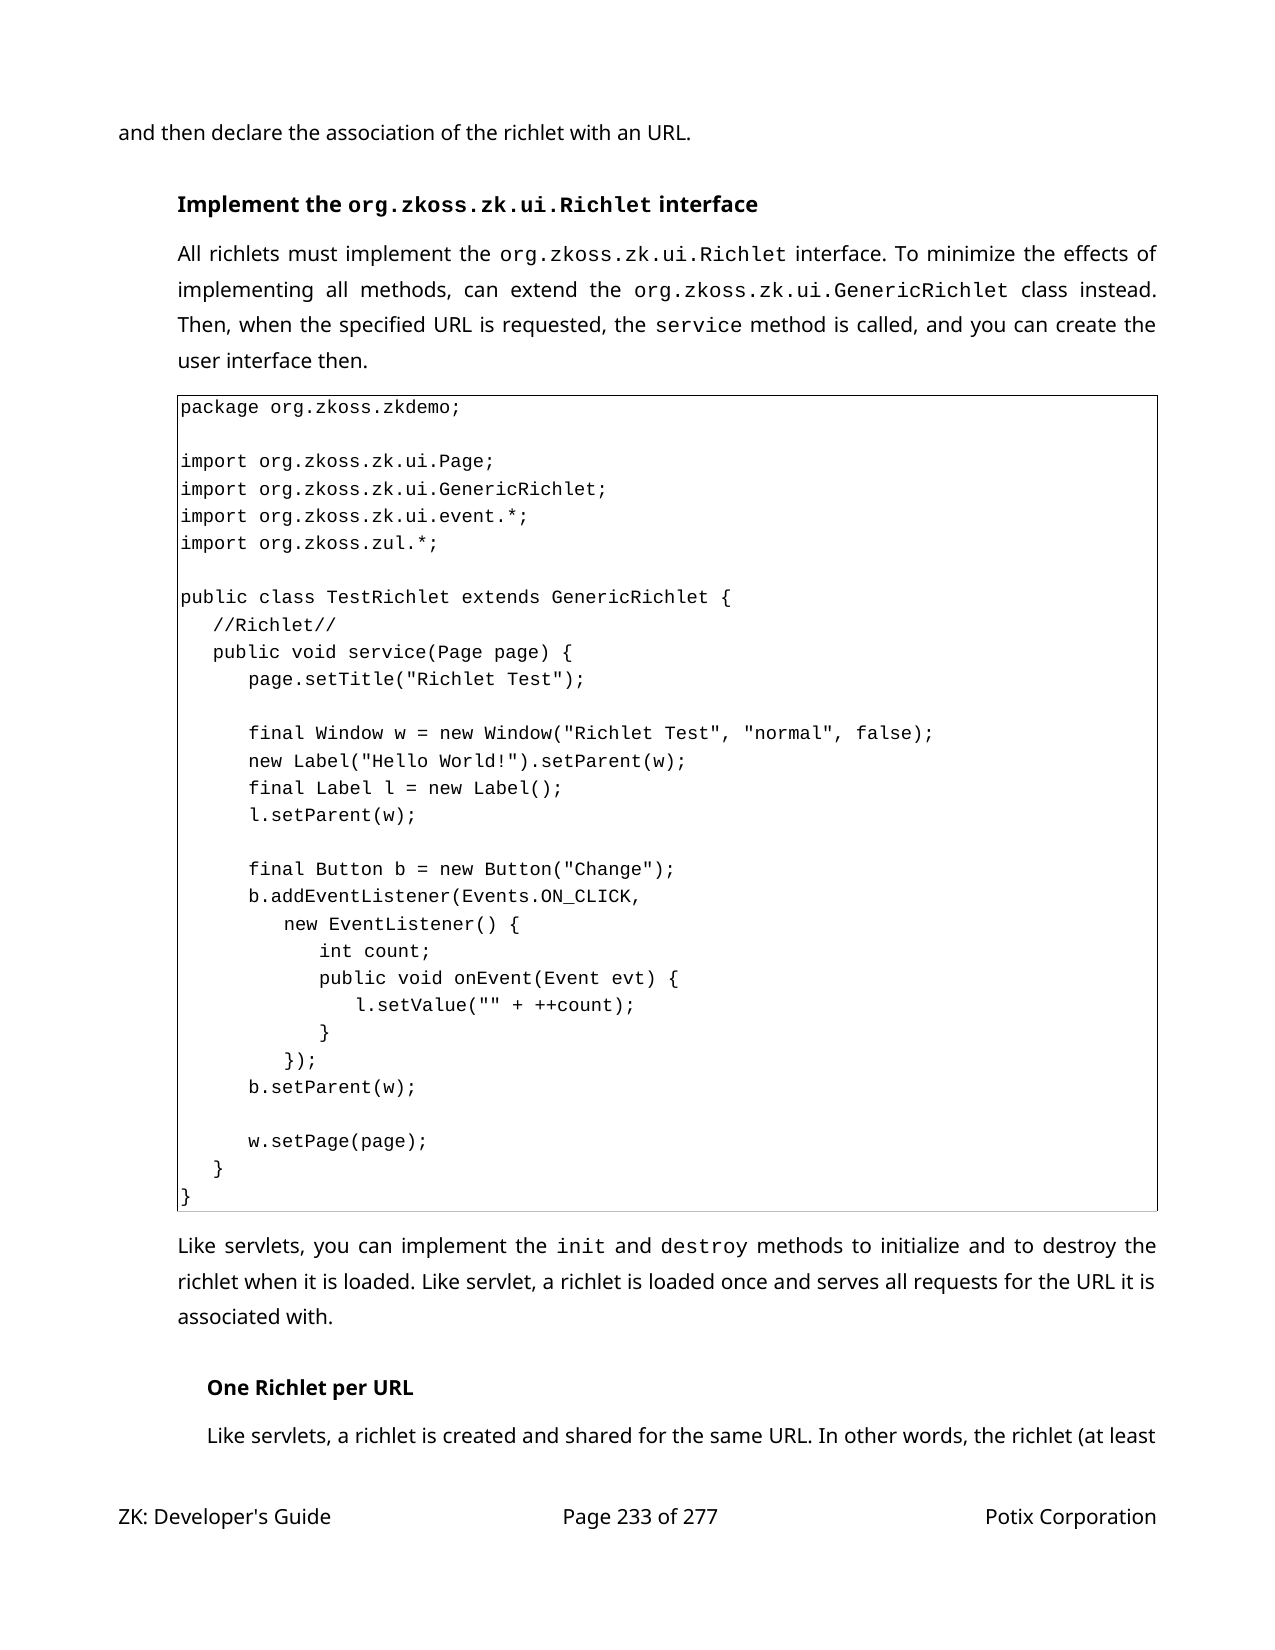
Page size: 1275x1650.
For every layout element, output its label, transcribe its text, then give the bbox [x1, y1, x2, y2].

subtitle One Richlet per URL [207, 1373, 1157, 1401]
text import org.zkoss.zk.ui.event.*; [178, 504, 1157, 528]
text final Label l = new Label(); [178, 776, 1157, 800]
text } [178, 1183, 1157, 1211]
text l.setValue("" + ++count); [178, 993, 1157, 1017]
text b.addEventListener(Events.ON_CLICK, [178, 884, 1157, 909]
text page.setTitle("Richlet Test"); [178, 667, 1157, 691]
text b.setParent(w); [178, 1075, 1157, 1099]
text //Richlet// [178, 612, 1157, 637]
text Like servlets, a richlet is created and shared for the same URL. In other words, the richlet (at least [207, 1422, 1157, 1450]
text and then declare the association of the richlet with an URL. [118, 118, 1157, 146]
text public void onEvent(Event evt) { [178, 966, 1157, 990]
text final Window w = new Window("Richlet Test", "normal", false); [178, 721, 1157, 746]
text } [178, 1156, 1157, 1181]
text All richlets must implement the org.zkoss.zk.ui.Richlet interface. To minimize the effects of implementing all methods, can extend the org.zkoss.zk.ui.GenericRichlet class instead. Then, when the specified URL is requested, the service method is called, and you can create the user interface then. [177, 239, 1157, 374]
text final Button b = new Button("Change"); [178, 857, 1157, 881]
subtitle Implement the org.zkoss.zk.ui.Richlet interface [177, 189, 1157, 219]
text w.setPage(page); [178, 1129, 1157, 1153]
text Like servlets, you can implement the init and destroy methods to initialize and to destroy the richlet when it is loaded. Like servlet, a richlet is loaded once and serves all requests for the URL it is associated with. [177, 1231, 1157, 1330]
text new EventListener() { [178, 912, 1157, 936]
text public void service(Page page) { [178, 640, 1157, 664]
text public class TestRichlet extends GenericRichlet { [178, 585, 1157, 609]
text int count; [178, 939, 1157, 963]
text }); [178, 1047, 1157, 1072]
text package org.zkoss.zkdemo; [178, 396, 1157, 419]
text new Label("Hello World!").setParent(w); [178, 748, 1157, 773]
text import org.zkoss.zul.*; [178, 531, 1157, 555]
text import org.zkoss.zk.ui.Page; [178, 449, 1157, 474]
text } [178, 1020, 1157, 1044]
text l.setParent(w); [178, 803, 1157, 827]
text import org.zkoss.zk.ui.GenericRichlet; [178, 477, 1157, 501]
